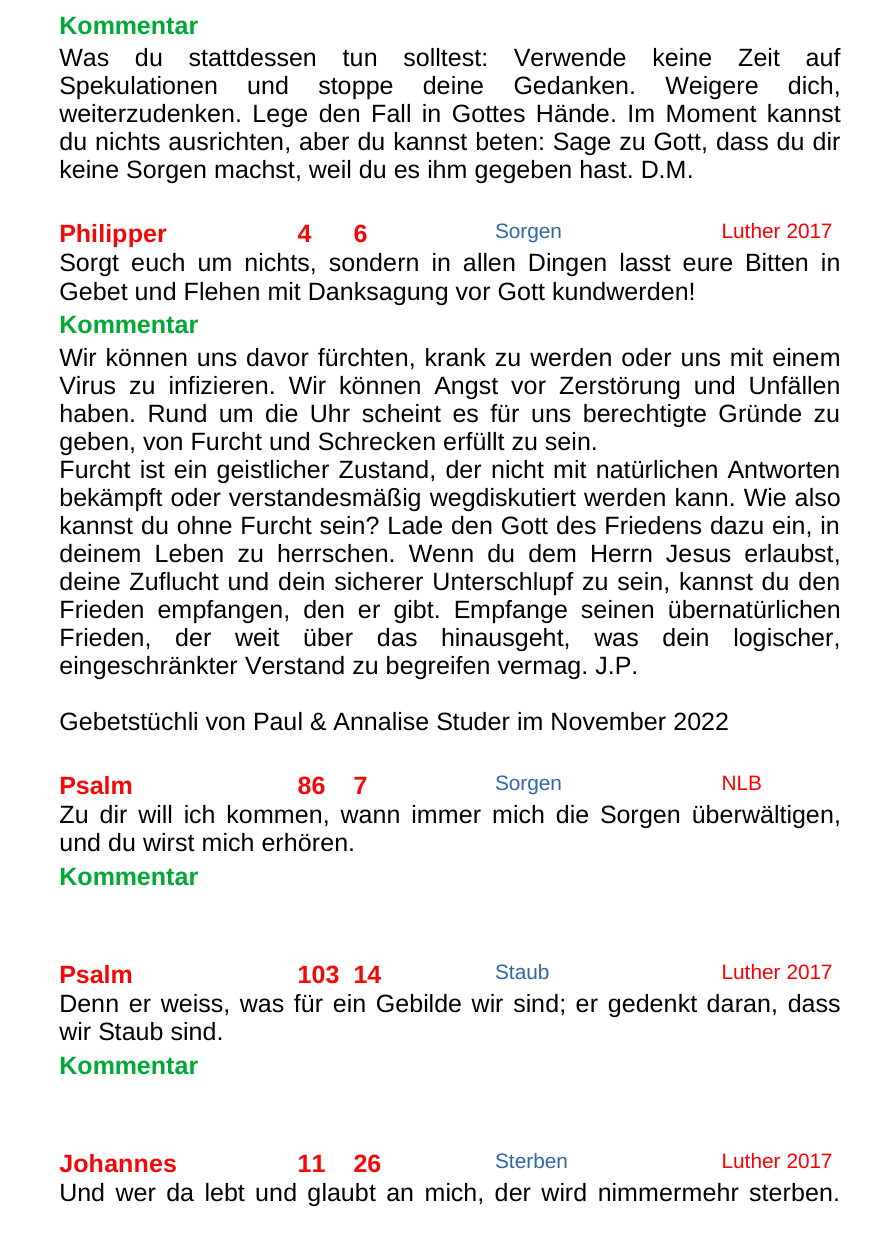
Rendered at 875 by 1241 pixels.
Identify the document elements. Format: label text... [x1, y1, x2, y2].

table_cell [495, 1052, 677, 1082]
table_cell Johannes [59, 1150, 297, 1179]
table_cell NLB [721, 772, 844, 801]
table_cell Philipper [59, 220, 297, 249]
table_cell [342, 772, 353, 801]
table_cell [677, 1150, 721, 1179]
table_cell [353, 863, 427, 893]
table_cell [342, 863, 353, 893]
table_cell Psalm [59, 772, 297, 801]
table_cell [298, 12, 342, 41]
table_cell [427, 311, 495, 341]
table_cell Was du stattdessen tun solltest: Verwende keine Zeit auf Spekulationen und stoppe deine Gedanken. Weigere dich, weiterzudenken. Lege den Fall in Gottes Hände. Im Moment kannst du nichts ausrichten, aber du kannst beten: Sage zu Gott, dass du dir keine Sorgen machst, weil du es ihm gegeben hast. D.M. [59, 44, 842, 184]
table_cell [427, 220, 495, 249]
table_cell [677, 311, 721, 341]
table_cell [59, 1085, 842, 1114]
table_cell [59, 896, 842, 925]
table_cell [427, 12, 495, 41]
table_cell Luther 2017 [721, 961, 844, 990]
table_cell [206, 311, 297, 341]
table_cell [427, 1150, 495, 1179]
table_cell [353, 311, 427, 341]
table_cell 7 [353, 772, 427, 801]
table_cell Denn er weiss, was für ein Gebilde wir sind; er gedenkt daran, dass wir Staub sind. [59, 990, 842, 1046]
table_cell [342, 220, 353, 249]
table_cell [427, 863, 495, 893]
table_cell 14 [353, 961, 427, 990]
table_cell [677, 220, 721, 249]
table_cell [59, 184, 844, 220]
table_cell [427, 961, 495, 990]
table_cell [677, 12, 721, 41]
table_cell 26 [353, 1150, 427, 1179]
table_cell [342, 1052, 353, 1082]
table_cell Staub [495, 961, 677, 990]
table_cell [342, 1150, 353, 1179]
table_cell [495, 12, 677, 41]
table_cell Kommentar [59, 311, 206, 341]
table_cell Und wer da lebt und glaubt an mich, der wird nimmermehr sterben. [59, 1179, 842, 1208]
table_cell [206, 863, 297, 893]
table_cell Sorgt euch um nichts, sondern in allen Dingen lasst eure Bitten in Gebet und Flehen mit Danksagung vor Gott kundwerden! [59, 249, 842, 305]
table_cell [721, 311, 842, 341]
table_cell [353, 12, 427, 41]
table_cell [342, 311, 353, 341]
table_cell [721, 1052, 842, 1082]
table_cell Kommentar [59, 863, 206, 893]
table_cell 4 [298, 220, 342, 249]
table_cell [427, 1052, 495, 1082]
table_cell Kommentar [59, 12, 206, 41]
table_cell 86 [298, 772, 342, 801]
table_cell [298, 863, 342, 893]
table_cell [677, 863, 721, 893]
table_cell [206, 12, 297, 41]
table_cell [495, 311, 677, 341]
table_cell [206, 1052, 297, 1082]
table_cell [495, 863, 677, 893]
table_cell [342, 961, 353, 990]
table_cell Luther 2017 [721, 1150, 844, 1179]
table_cell [59, 925, 844, 961]
table_cell [298, 1052, 342, 1082]
table_cell [59, 1046, 844, 1052]
table_cell 6 [353, 220, 427, 249]
table_cell Psalm [59, 961, 297, 990]
table_cell 11 [298, 1150, 342, 1179]
table_cell Luther 2017 [721, 220, 844, 249]
table_cell [298, 311, 342, 341]
table_cell [59, 305, 844, 311]
table_cell [59, 1114, 844, 1149]
table_cell Zu dir will ich kommen, wann immer mich die Sorgen überwältigen, und du wirst mich erhören. [59, 801, 842, 857]
table_cell [59, 857, 844, 863]
table_cell [342, 12, 353, 41]
table_cell Sorgen [495, 772, 677, 801]
table_cell [353, 1052, 427, 1082]
table_cell 103 [298, 961, 342, 990]
table_cell Sterben [495, 1150, 677, 1179]
table_cell [677, 772, 721, 801]
table_cell [59, 736, 844, 772]
table_cell Kommentar [59, 1052, 206, 1082]
table_cell [677, 1052, 721, 1082]
table_cell [677, 961, 721, 990]
table_cell [721, 863, 842, 893]
table_cell Wir können uns davor fürchten, krank zu werden oder uns mit einem Virus zu infizieren. Wir können Angst vor Zerstörung und Unfällen haben. Rund um die Uhr scheint es für uns berechtigte Gründe zu geben, von Furcht und Schrecken erfüllt zu sein. Furcht ist ein geistlicher Zustand, der nicht mit natürlichen Antworten bekämpft oder verstandesmäßig wegdiskutiert werden kann. Wie also kannst du ohne Furcht sein? Lade den Gott des Friedens dazu ein, in deinem Leben zu herrschen. Wenn du dem Herrn Jesus erlaubst, deine Zuflucht und dein sicherer Unterschlupf zu sein, kannst du den Frieden empfangen, den er gibt. Empfange seinen übernatürlichen Frieden, der weit über das hinausgeht, was dein logischer, eingeschränkter Verstand zu begreifen vermag. J.P. Gebetstüchli von Paul & Annalise Studer im November 2022 [59, 344, 842, 736]
table_cell [427, 772, 495, 801]
table_cell Sorgen [495, 220, 677, 249]
table_cell [721, 12, 842, 41]
